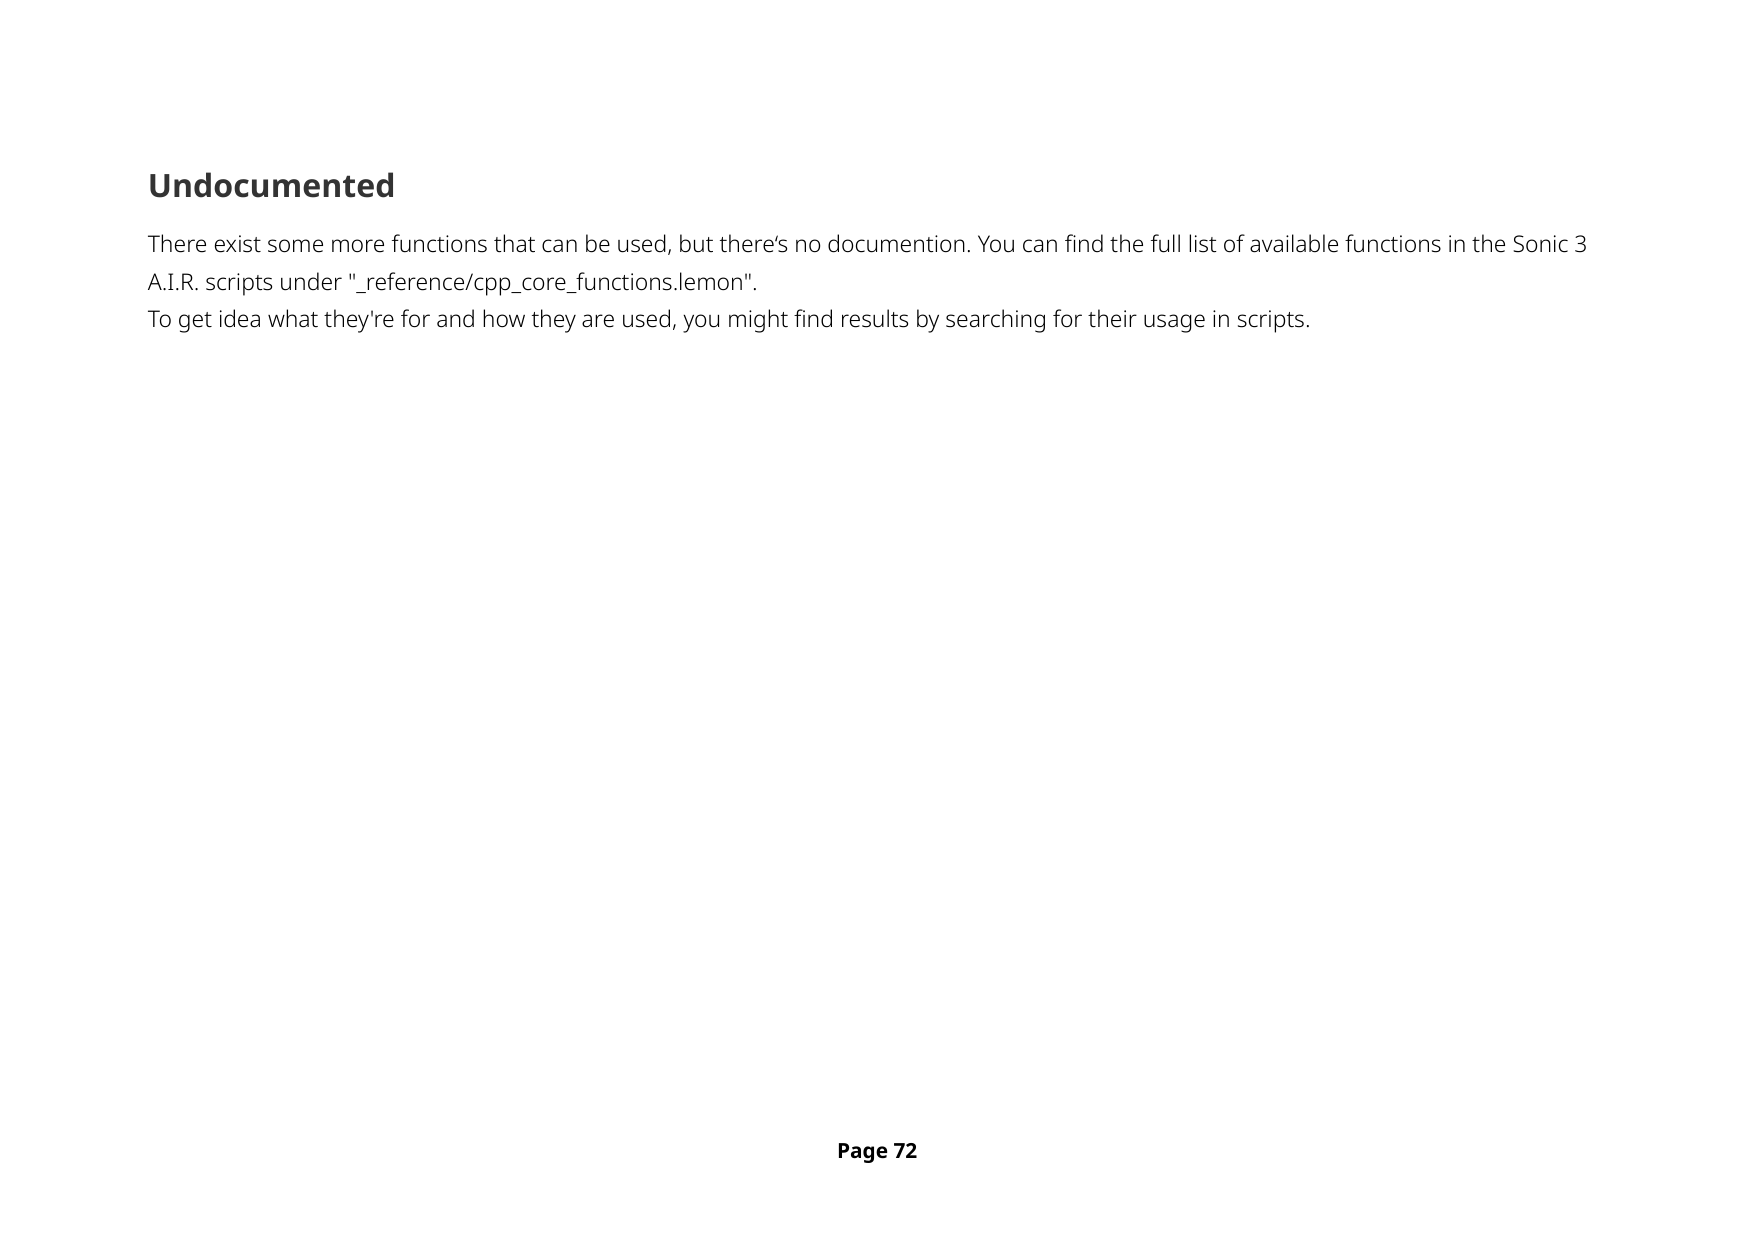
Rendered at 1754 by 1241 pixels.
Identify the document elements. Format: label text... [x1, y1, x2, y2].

text There exist some more functions that can be used, but there‘s no documention. You can find the full list of available functions in the Sonic 3 A.I.R. scripts under "_reference/cpp_core_functions.lemon". To get idea what they're for and how they are used, you might find results by searching for their usage in scripts. [148, 228, 1606, 334]
subtitle Undocumented [148, 163, 1606, 207]
